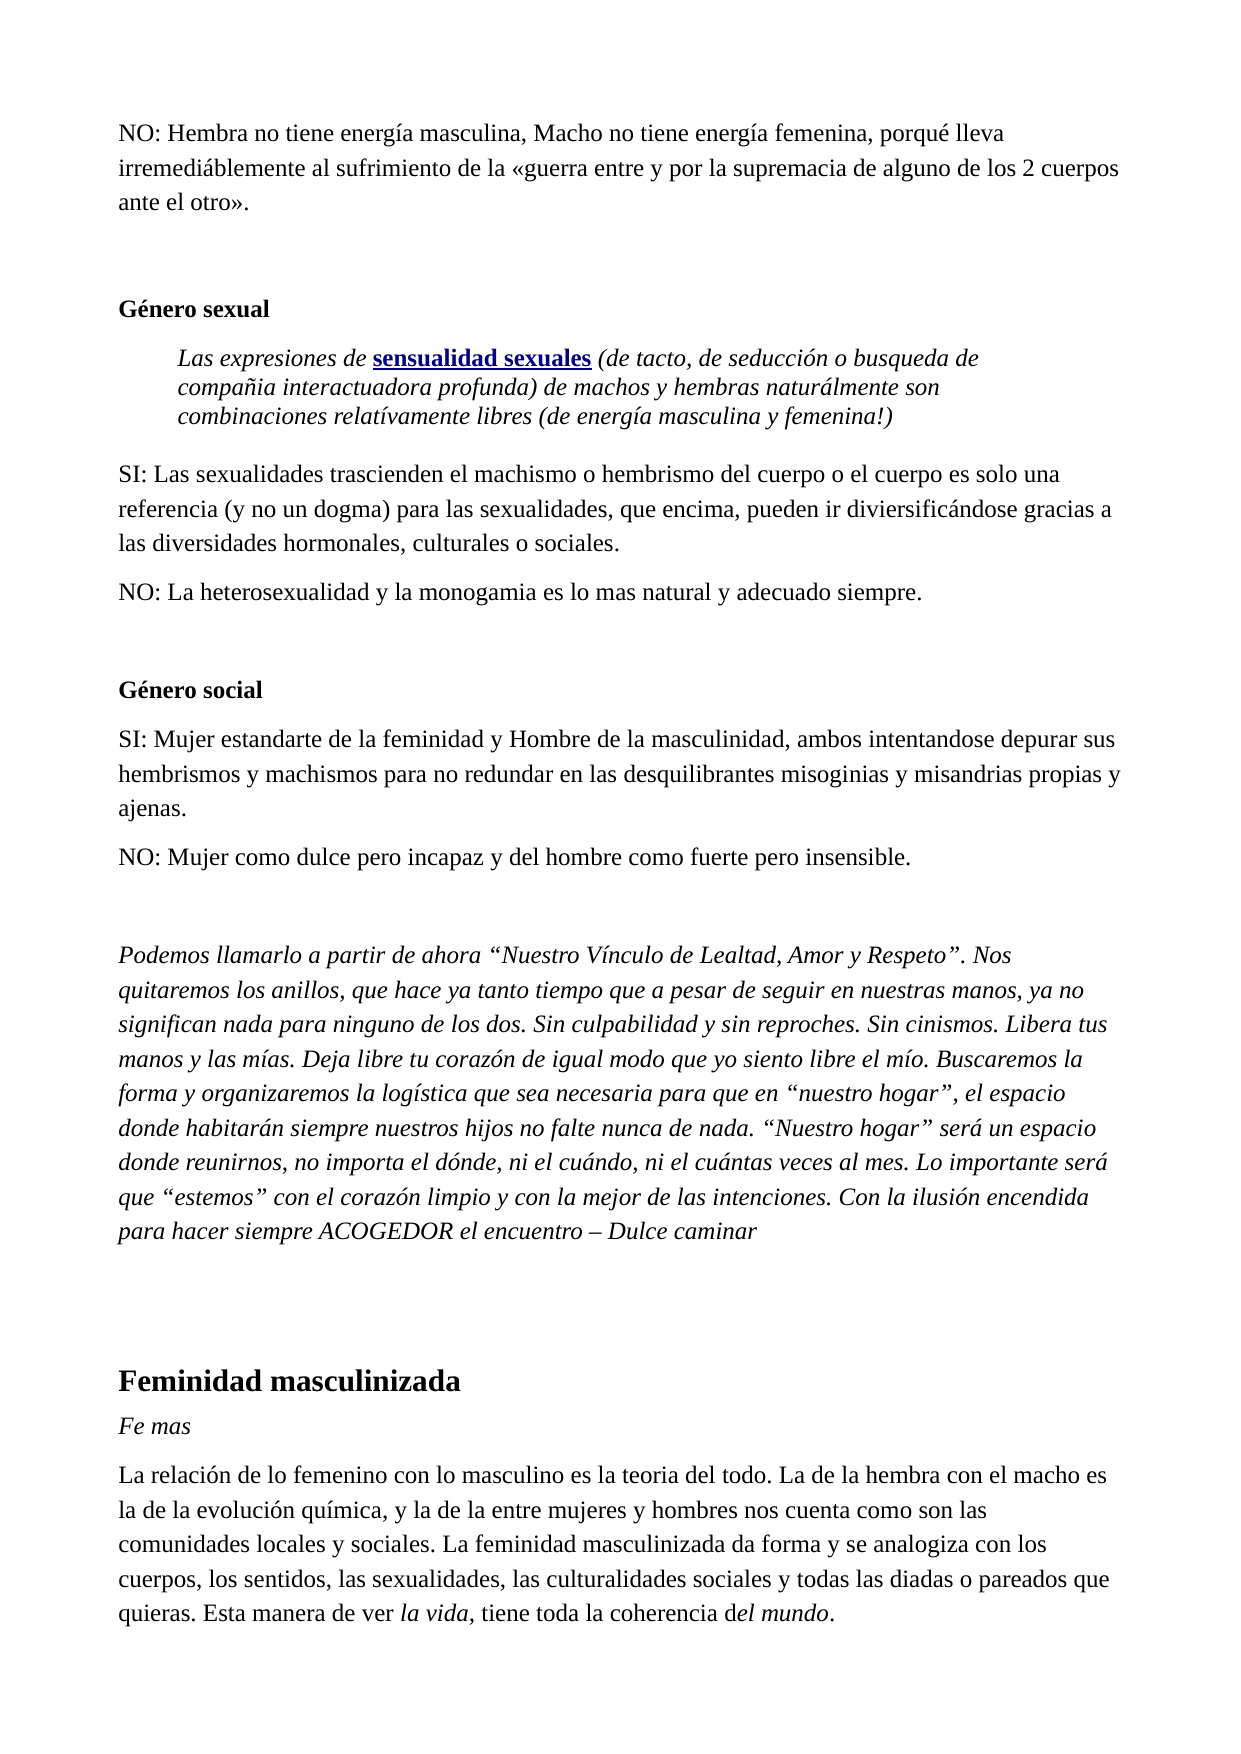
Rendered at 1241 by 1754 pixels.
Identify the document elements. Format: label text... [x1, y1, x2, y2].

subtitle Feminidad masculinizada [118, 1363, 1122, 1399]
text Podemos llamarlo a partir de ahora “Nuestro Vínculo de Lealtad, Amor y Respeto”. Nos quitaremos los anillos, que hace ya tanto tiempo que a pesar de seguir en nuestras manos, ya no significan nada para ninguno de los dos. Sin culpabilidad y sin reproches. Sin cinismos. Libera tus manos y las mías. Deja libre tu corazón de igual modo que yo siento libre el mío. Buscaremos la forma y organizaremos la logística que sea necesaria para que en “nuestro hogar”, el espacio donde habitarán siempre nuestros hijos no falte nunca de nada. “Nuestro hogar” será un espacio donde reunirnos, no importa el dónde, ni el cuándo, ni el cuántas veces al mes. Lo importante será que “estemos” con el corazón limpio y con la mejor de las intenciones. Con la ilusión encendida para hacer siempre ACOGEDOR el encuentro – Dulce caminar [118, 941, 1122, 1245]
text SI: Mujer estandarte de la feminidad y Hombre de la masculinidad, ambos intentandose depurar sus hembrismos y machismos para no redundar en las desquilibrantes misoginias y misandrias propias y ajenas. [118, 724, 1122, 822]
text NO: La heterosexualidad y la monogamia es lo mas natural y adecuado siempre. [118, 577, 1122, 606]
text Género social [118, 675, 1122, 704]
text SI: Las sexualidades trascienden el machismo o hembrismo del cuerpo o el cuerpo es solo una referencia (y no un dogma) para las sexualidades, que encima, pueden ir diviersificándose gracias a las diversidades hormonales, culturales o sociales. [118, 459, 1122, 557]
text La relación de lo femenino con lo masculino es la teoria del todo. La de la hembra con el macho es la de la evolución química, y la de la entre mujeres y hombres nos cuenta como son las comunidades locales y sociales. La feminidad masculinizada da forma y se analogiza con los cuerpos, los sentidos, las sexualidades, las culturalidades sociales y todas las diadas o pareados que quieras. Esta manera de ver la vida, tiene toda la coherencia del mundo. [118, 1460, 1122, 1627]
text NO: Mujer como dulce pero incapaz y del hombre como fuerte pero insensible. [118, 842, 1122, 871]
text Las expresiones de sensualidad sexuales (de tacto, de seducción o busqueda de compañia interactuadora profunda) de machos y hembras naturálmente son combinaciones relatívamente libres (de energía masculina y femenina!) [177, 343, 1063, 430]
text NO: Hembra no tiene energía masculina, Macho no tiene energía femenina, porqué lleva irremediáblemente al sufrimiento de la «guerra entre y por la supremacia de alguno de los 2 cuerpos ante el otro». [118, 118, 1122, 216]
text Género sexual [118, 294, 1122, 323]
text Fe mas [118, 1411, 1122, 1440]
